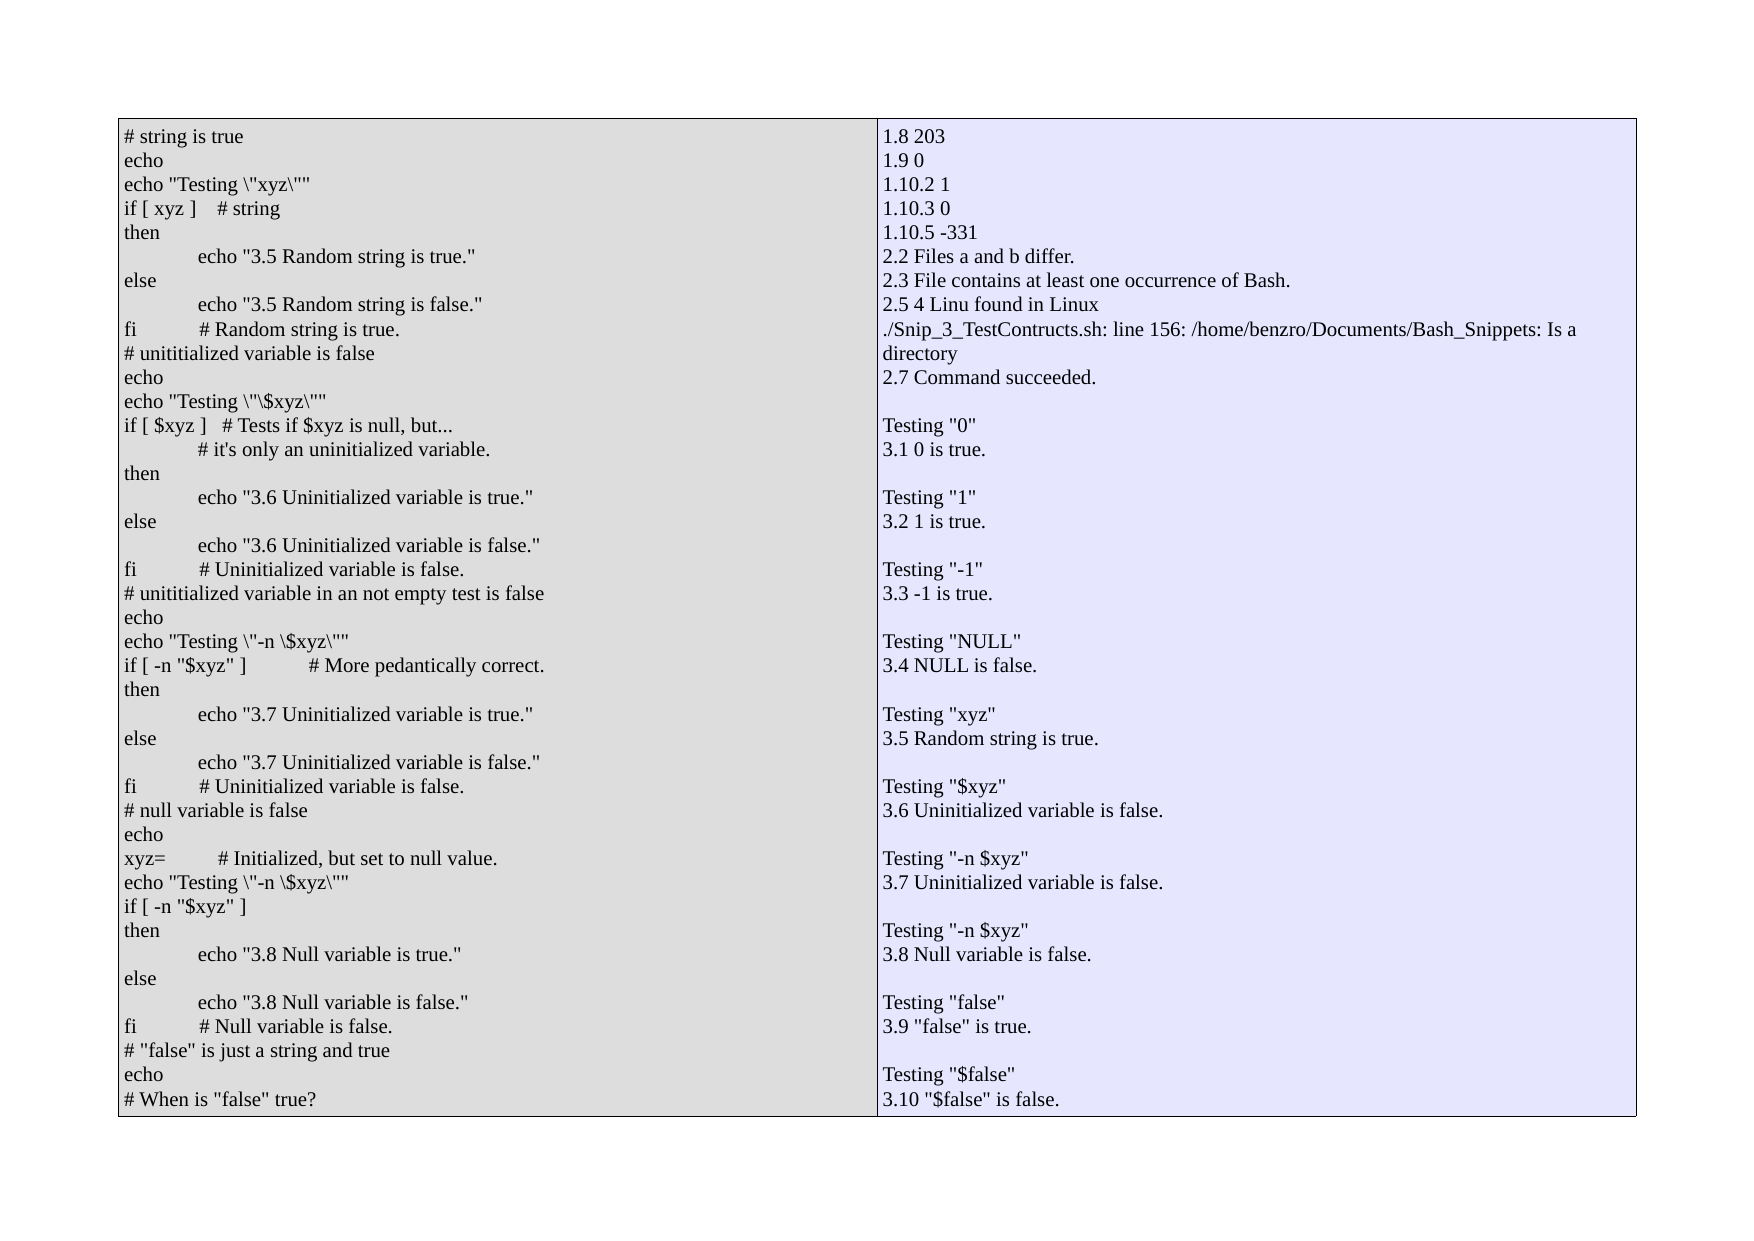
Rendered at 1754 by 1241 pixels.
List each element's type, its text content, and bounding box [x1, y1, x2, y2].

table_header # string is true echo echo "Testing \"xyz\"" if [ xyz ] # string then echo "3.5 Random string is true." else echo "3.5 Random string is false." fi # Random string is true. # unititialized variable is false echo echo "Testing \"\$xyz\"" if [ $xyz ] # Tests if $xyz is null, but... # it's only an uninitialized variable. then echo "3.6 Uninitialized variable is true." else echo "3.6 Uninitialized variable is false." fi # Uninitialized variable is false. # unititialized variable in an not empty test is false echo echo "Testing \"-n \$xyz\"" if [ -n "$xyz" ] # More pedantically correct. then echo "3.7 Uninitialized variable is true." else echo "3.7 Uninitialized variable is false." fi # Uninitialized variable is false. # null variable is false echo xyz= # Initialized, but set to null value. echo "Testing \"-n \$xyz\"" if [ -n "$xyz" ] then echo "3.8 Null variable is true." else echo "3.8 Null variable is false." fi # Null variable is false. # "false" is just a string and true echo # When is "false" true? [119, 119, 877, 1116]
table_header 1.8 203 1.9 0 1.10.2 1 1.10.3 0 1.10.5 -331 2.2 Files a and b differ. 2.3 File contains at least one occurrence of Bash. 2.5 4 Linu found in Linux ./Snip_3_TestContructs.sh: line 156: /home/benzro/Documents/Bash_Snippets: Is a directory 2.7 Command succeeded. Testing "0" 3.1 0 is true. Testing "1" 3.2 1 is true. Testing "-1" 3.3 -1 is true. Testing "NULL" 3.4 NULL is false. Testing "xyz" 3.5 Random string is true. Testing "$xyz" 3.6 Uninitialized variable is false. Testing "-n $xyz" 3.7 Uninitialized variable is false. Testing "-n $xyz" 3.8 Null variable is false. Testing "false" 3.9 "false" is true. Testing "$false" 3.10 "$false" is false. [878, 119, 1636, 1116]
